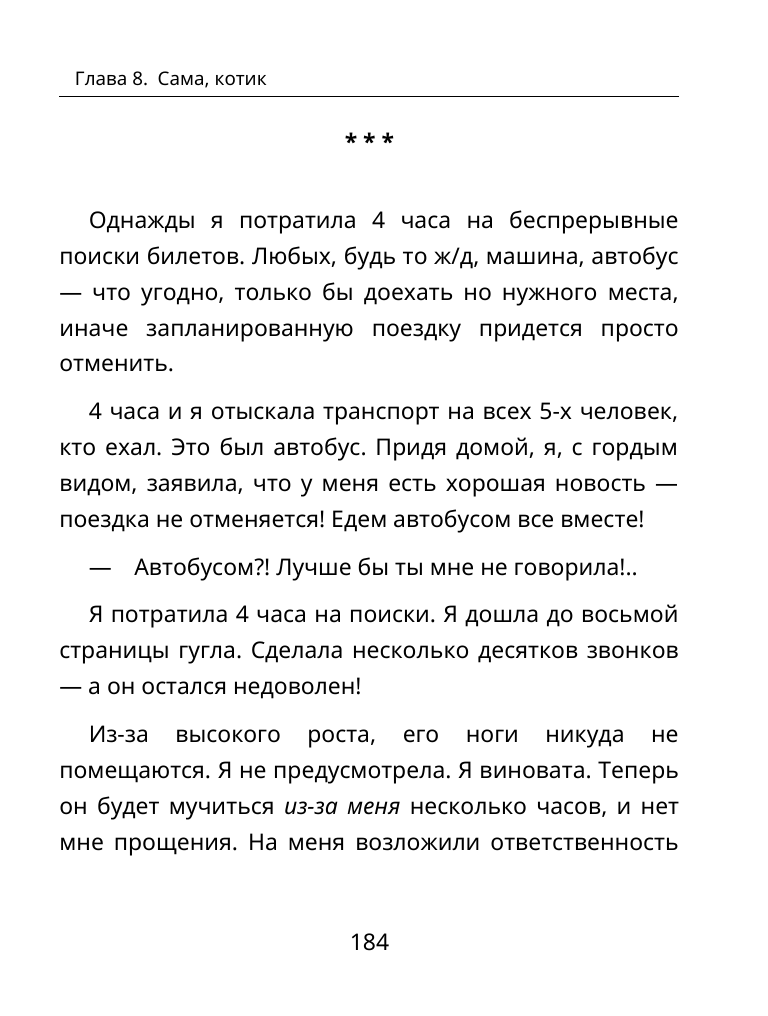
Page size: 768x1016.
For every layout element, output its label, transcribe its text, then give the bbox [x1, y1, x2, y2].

text Из-за высокого роста, его ноги никуда не помещаются. Я не предусмотрела. Я виновата. Теперь он будет мучиться из-за меня несколько часов, и нет мне прощения. На меня возложили ответственность [59, 718, 679, 857]
text 4 часа и я отыскала транспорт на всех 5-х человек, кто ехал. Это был автобус. Придя домой, я, с гордым видом, заявила, что у меня есть хорошая новость — поездка не отменяется! Едем автобусом все вместе! [59, 395, 679, 534]
subtitle * * * [59, 126, 679, 157]
text Однажды я потратила 4 часа на беспрерывные поиски билетов. Любых, будь то ж/д, машина, автобус — что угодно, только бы доехать но нужного места, иначе запланированную поездку придется просто отменить. [59, 204, 679, 379]
text Я потратила 4 часа на поиски. Я дошла до восьмой страницы гугла. Сделала несколько десятков звонков — а он остался недоволен! [59, 598, 679, 701]
list Автобусом?! Лучше бы ты мне не говорила!.. [59, 551, 679, 582]
